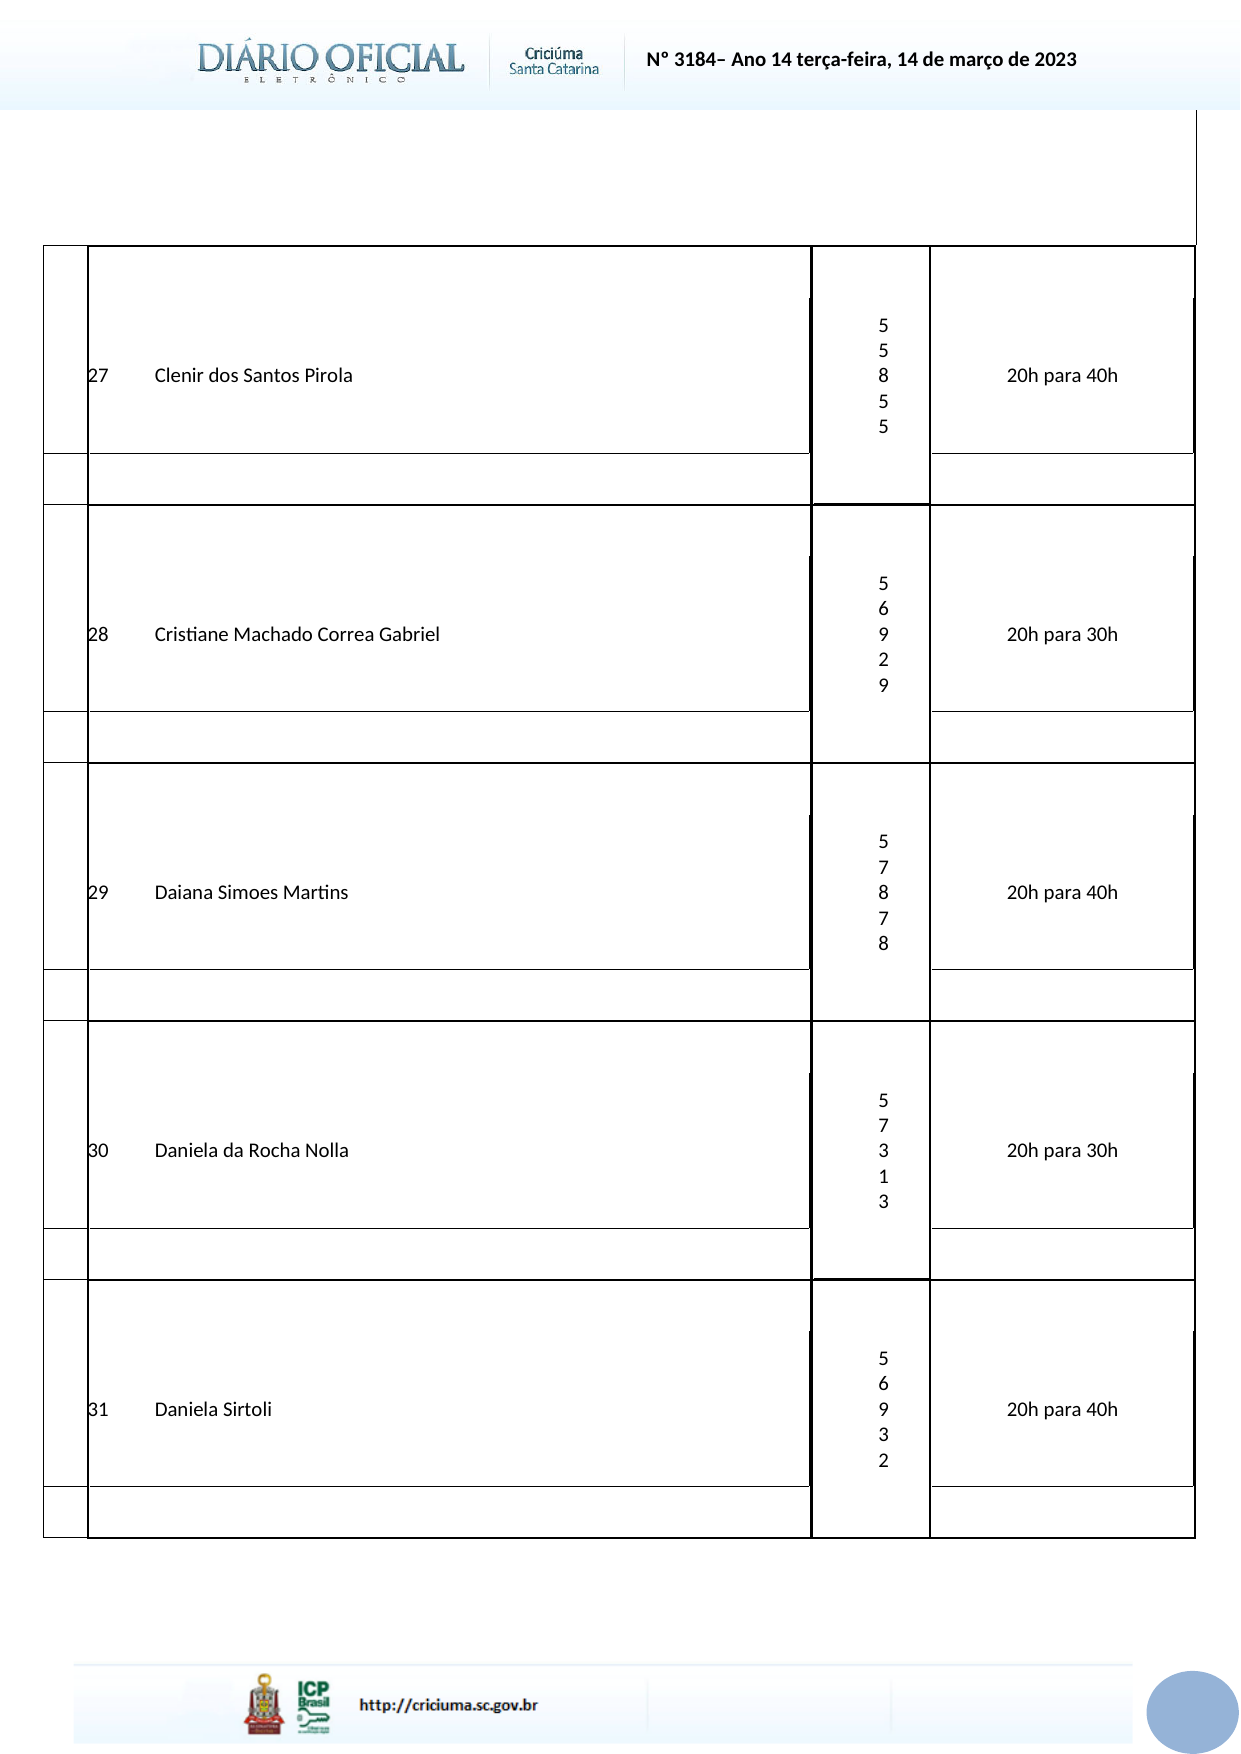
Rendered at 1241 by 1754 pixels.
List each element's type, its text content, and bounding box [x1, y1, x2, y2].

table_cell 20h para 40h [931, 764, 1194, 1020]
table_cell 31 [44, 1280, 87, 1486]
table_cell 57878 [813, 764, 929, 1020]
table_cell Daiana Simoes Martins [89, 764, 810, 1020]
table_cell 20h para 40h [931, 1281, 1194, 1537]
table_cell 28 [44, 505, 87, 711]
table_cell 30 [44, 1229, 87, 1278]
table_cell 20h para 40h [931, 247, 1194, 503]
table_cell 20h para 30h [931, 506, 1194, 762]
table_cell 20h para 30h [931, 1022, 1194, 1278]
table_cell 30 [44, 1021, 87, 1228]
table_cell 27 [44, 454, 87, 503]
table_cell 57313 [813, 1022, 929, 1278]
table_cell Cristiane Machado Correa Gabriel [89, 506, 810, 762]
table_cell 56929 [813, 506, 929, 762]
table_cell Clenir dos Santos Pirola [89, 247, 810, 503]
table_cell 55855 [813, 247, 929, 503]
table_cell Daniela da Rocha Nolla [89, 1022, 810, 1278]
table_cell 31 [44, 1487, 87, 1537]
table_cell Daniela Sirtoli [89, 1281, 810, 1537]
table_cell 28 [44, 712, 87, 762]
table_cell 56932 [813, 1281, 929, 1537]
table_cell 29 [44, 763, 87, 969]
table_cell 29 [44, 970, 87, 1020]
table_cell 27 [44, 246, 87, 453]
